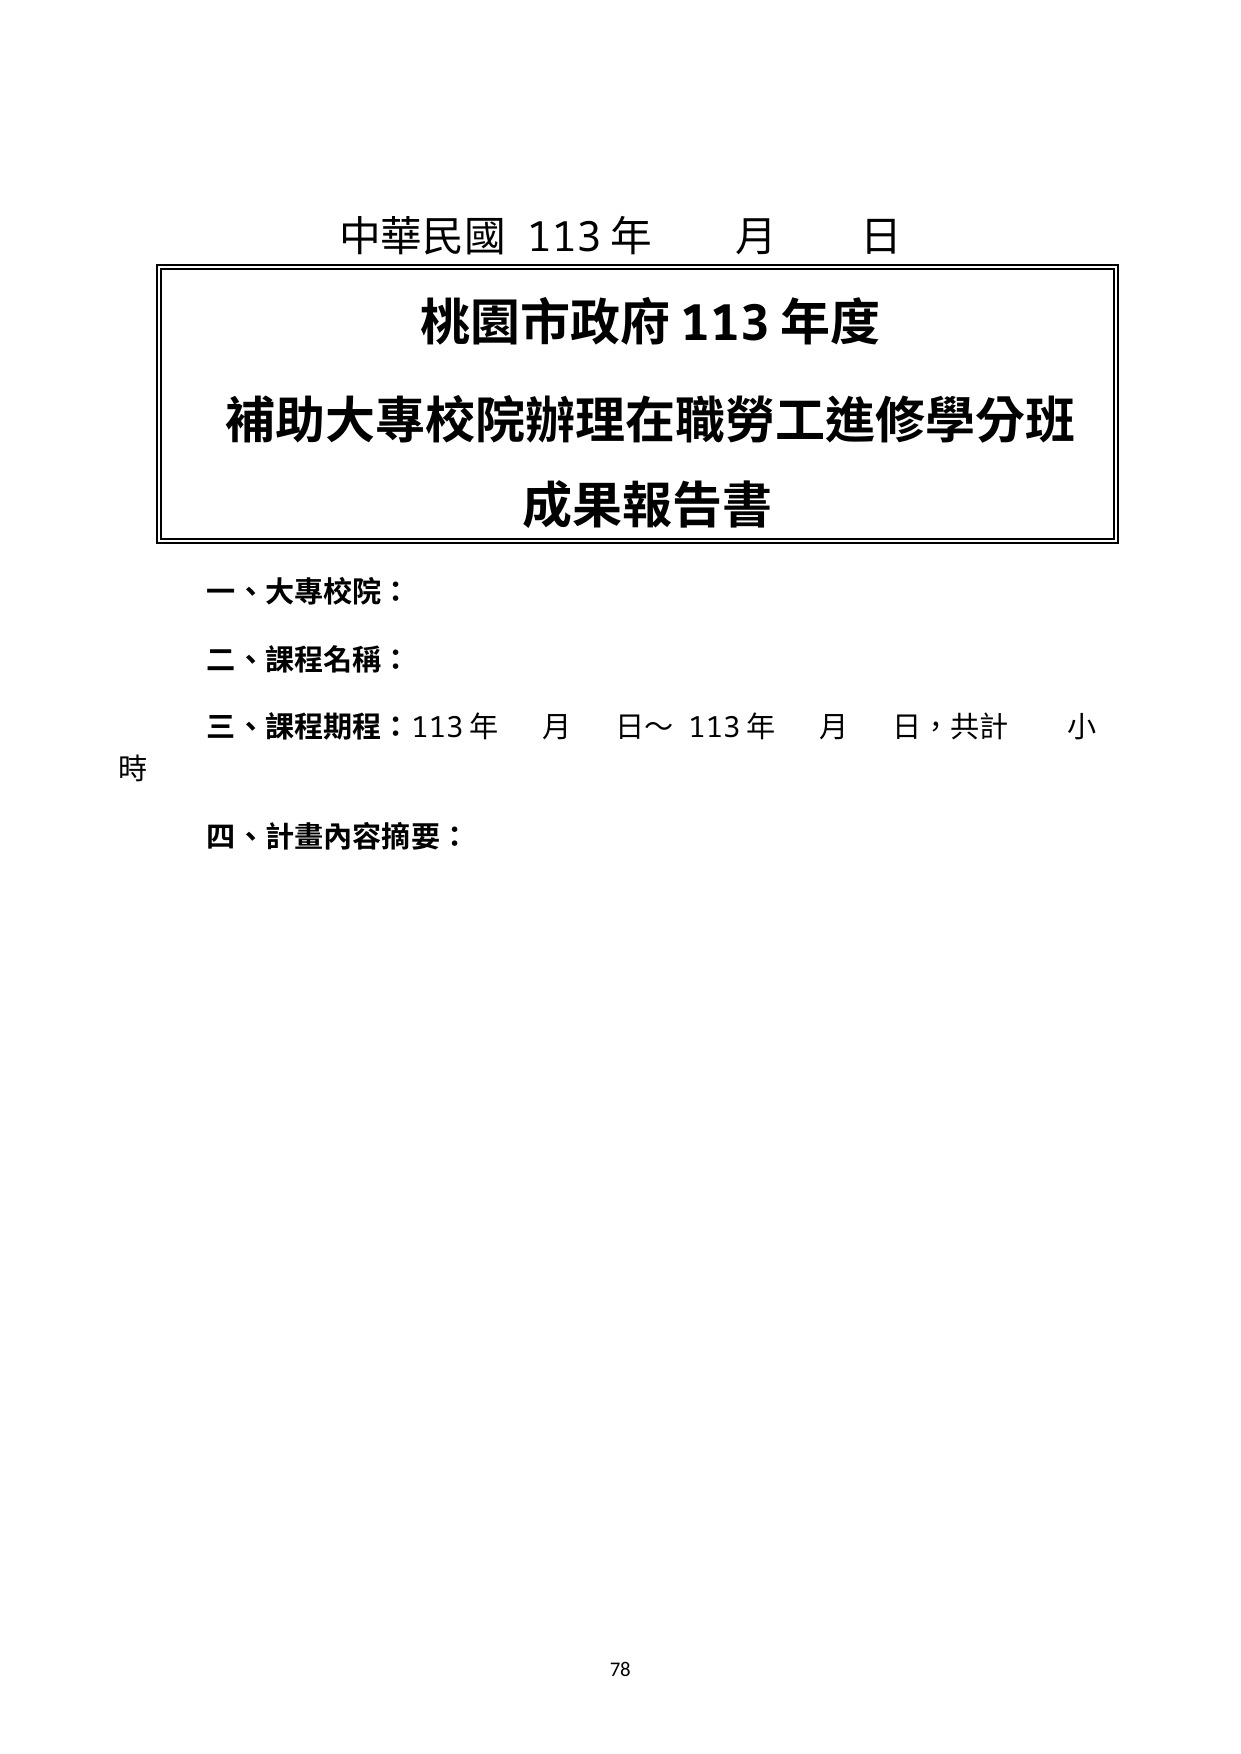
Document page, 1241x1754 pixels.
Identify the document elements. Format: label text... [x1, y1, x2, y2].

text 四、計畫內容摘要： [118, 813, 1122, 856]
text 二、課程名稱： [118, 636, 1122, 678]
text 三、課程期程：113年 月 日～ 113年 月 日，共計 小時 [118, 703, 1122, 788]
table_header 桃園市政府113年度 補助大專校院辦理在職勞工進修學分班 成果報告書 [162, 270, 1113, 538]
text 一、大專校院： [118, 569, 1122, 611]
text 中華民國 113年 月 日 [118, 203, 1122, 264]
